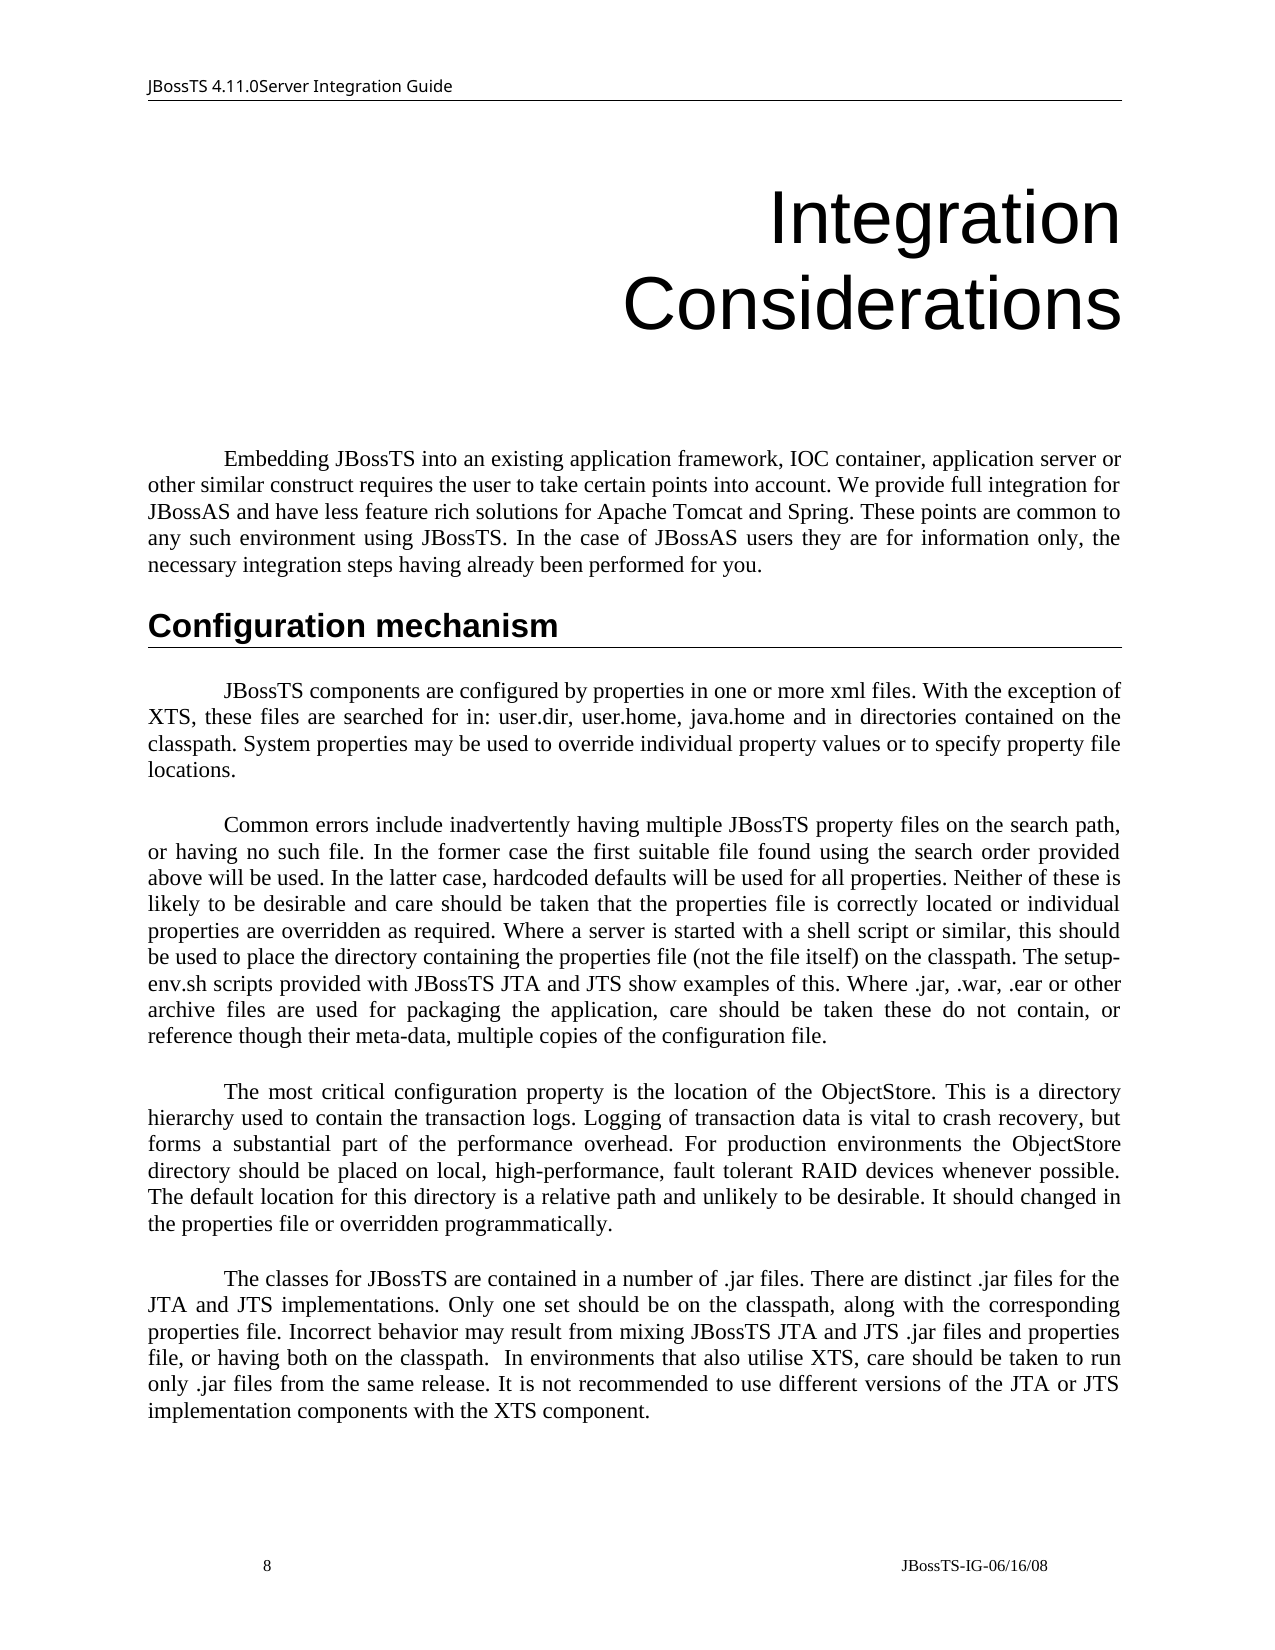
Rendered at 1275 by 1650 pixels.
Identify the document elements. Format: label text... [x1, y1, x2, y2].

text The classes for JBossTS are contained in a number of .jar files. There are distinct .jar files for the JTA and JTS implementations. Only one set should be on the classpath, along with the corresponding properties file. Incorrect behavior may result from mixing JBossTS JTA and JTS .jar files and properties file, or having both on the classpath. In environments that also utilise XTS, care should be taken to run only .jar files from the same release. It is not recommended to use different versions of the JTA or JTS implementation components with the XTS component. [148, 1265, 1122, 1423]
text Common errors include inadvertently having multiple JBossTS property files on the search path, or having no such file. In the former case the first suitable file found using the search order provided above will be used. In the latter case, hardcoded defaults will be used for all properties. Neither of these is likely to be desirable and care should be taken that the properties file is correctly located or individual properties are overridden as required. Where a server is started with a shell script or similar, this should be used to place the directory containing the properties file (not the file itself) on the classpath. The setup-env.sh scripts provided with JBossTS JTA and JTS show examples of this. Where .jar, .war, .ear or other archive files are used for packaging the application, care should be taken these do not contain, or reference though their meta-data, multiple copies of the configuration file. [148, 811, 1122, 1049]
subtitle Configuration mechanism [148, 606, 1122, 647]
text The most critical configuration property is the location of the ObjectStore. This is a directory hierarchy used to contain the transaction logs. Logging of transaction data is vital to crash recovery, but forms a substantial part of the performance overhead. For production environments the ObjectStore directory should be placed on local, high-performance, fault tolerant RAID devices whenever possible. The default location for this directory is a relative path and unlikely to be desirable. It should changed in the properties file or overridden programmatically. [148, 1078, 1122, 1236]
text Embedding JBossTS into an existing application framework, IOC container, application server or other similar construct requires the user to take certain points into account. We provide full integration for JBossAS and have less feature rich solutions for Apache Tomcat and Spring. These points are common to any such environment using JBossTS. In the case of JBossAS users they are for information only, the necessary integration steps having already been performed for you. [148, 445, 1122, 577]
text JBossTS components are configured by properties in one or more xml files. With the exception of XTS, these files are searched for in: user.dir, user.home, java.home and in directories contained on the classpath. System properties may be used to override individual property values or to specify property file locations. [148, 677, 1122, 782]
title Integration Considerations [263, 173, 1122, 345]
